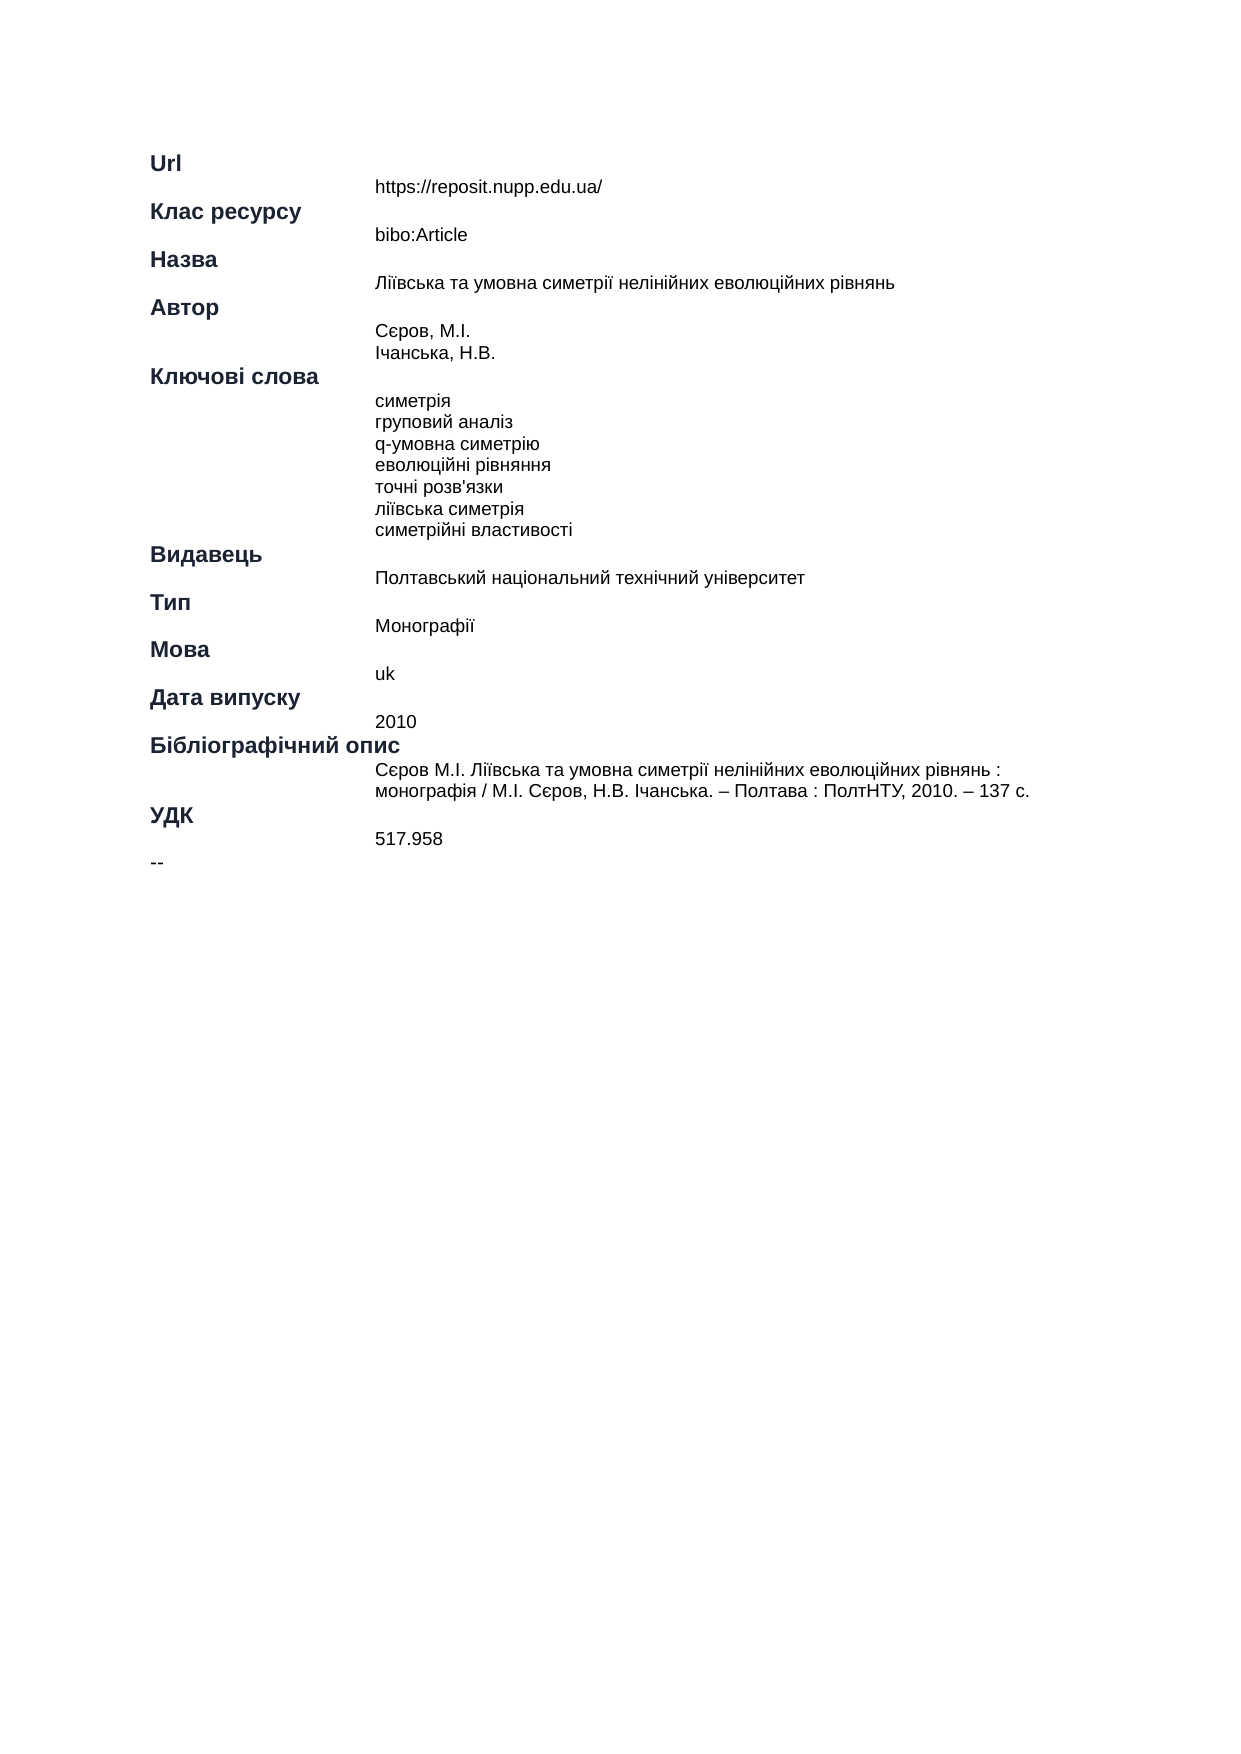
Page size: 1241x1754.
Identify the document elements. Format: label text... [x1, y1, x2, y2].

text еволюційні рівняння [375, 454, 1090, 476]
text УДК [150, 802, 1090, 828]
text Автор [150, 294, 1090, 320]
text ліївська симетрія [375, 497, 1090, 519]
text Тип [150, 588, 1090, 615]
text Сєров М.І. Ліївська та умовна симетрії нелінійних еволюційних рівнянь : монографія / М.І. Сєров, Н.В. Ічанська. – Полтава : ПолтНТУ, 2010. – 137 с. [375, 758, 1090, 802]
text Ключові слова [150, 363, 1090, 389]
text Назва [150, 246, 1090, 272]
text Видавець [150, 541, 1090, 567]
text https://reposit.nupp.edu.ua/ [375, 176, 1090, 198]
text Дата випуску [150, 684, 1090, 711]
text 2010 [375, 711, 1090, 732]
text Монографії [375, 615, 1090, 636]
text Url [150, 150, 1090, 176]
text Полтавський національний технічний університет [375, 567, 1090, 588]
text Клас ресурсу [150, 198, 1090, 224]
text симетрійні властивості [375, 519, 1090, 541]
text Сєров, М.І. [375, 320, 1090, 342]
text Ліївська та умовна симетрії нелінійних еволюційних рівнянь [375, 272, 1090, 294]
text -- [150, 849, 1090, 873]
text bibo:Article [375, 224, 1090, 246]
text Ічанська, Н.В. [375, 342, 1090, 363]
text q-умовна симетрiю [375, 433, 1090, 454]
text груповий аналіз [375, 411, 1090, 433]
text 517.958 [375, 828, 1090, 849]
text Бібліографічний опис [150, 732, 1090, 758]
text Мова [150, 636, 1090, 663]
text точні розв'язки [375, 476, 1090, 497]
text симетрія [375, 389, 1090, 411]
text uk [375, 663, 1090, 684]
